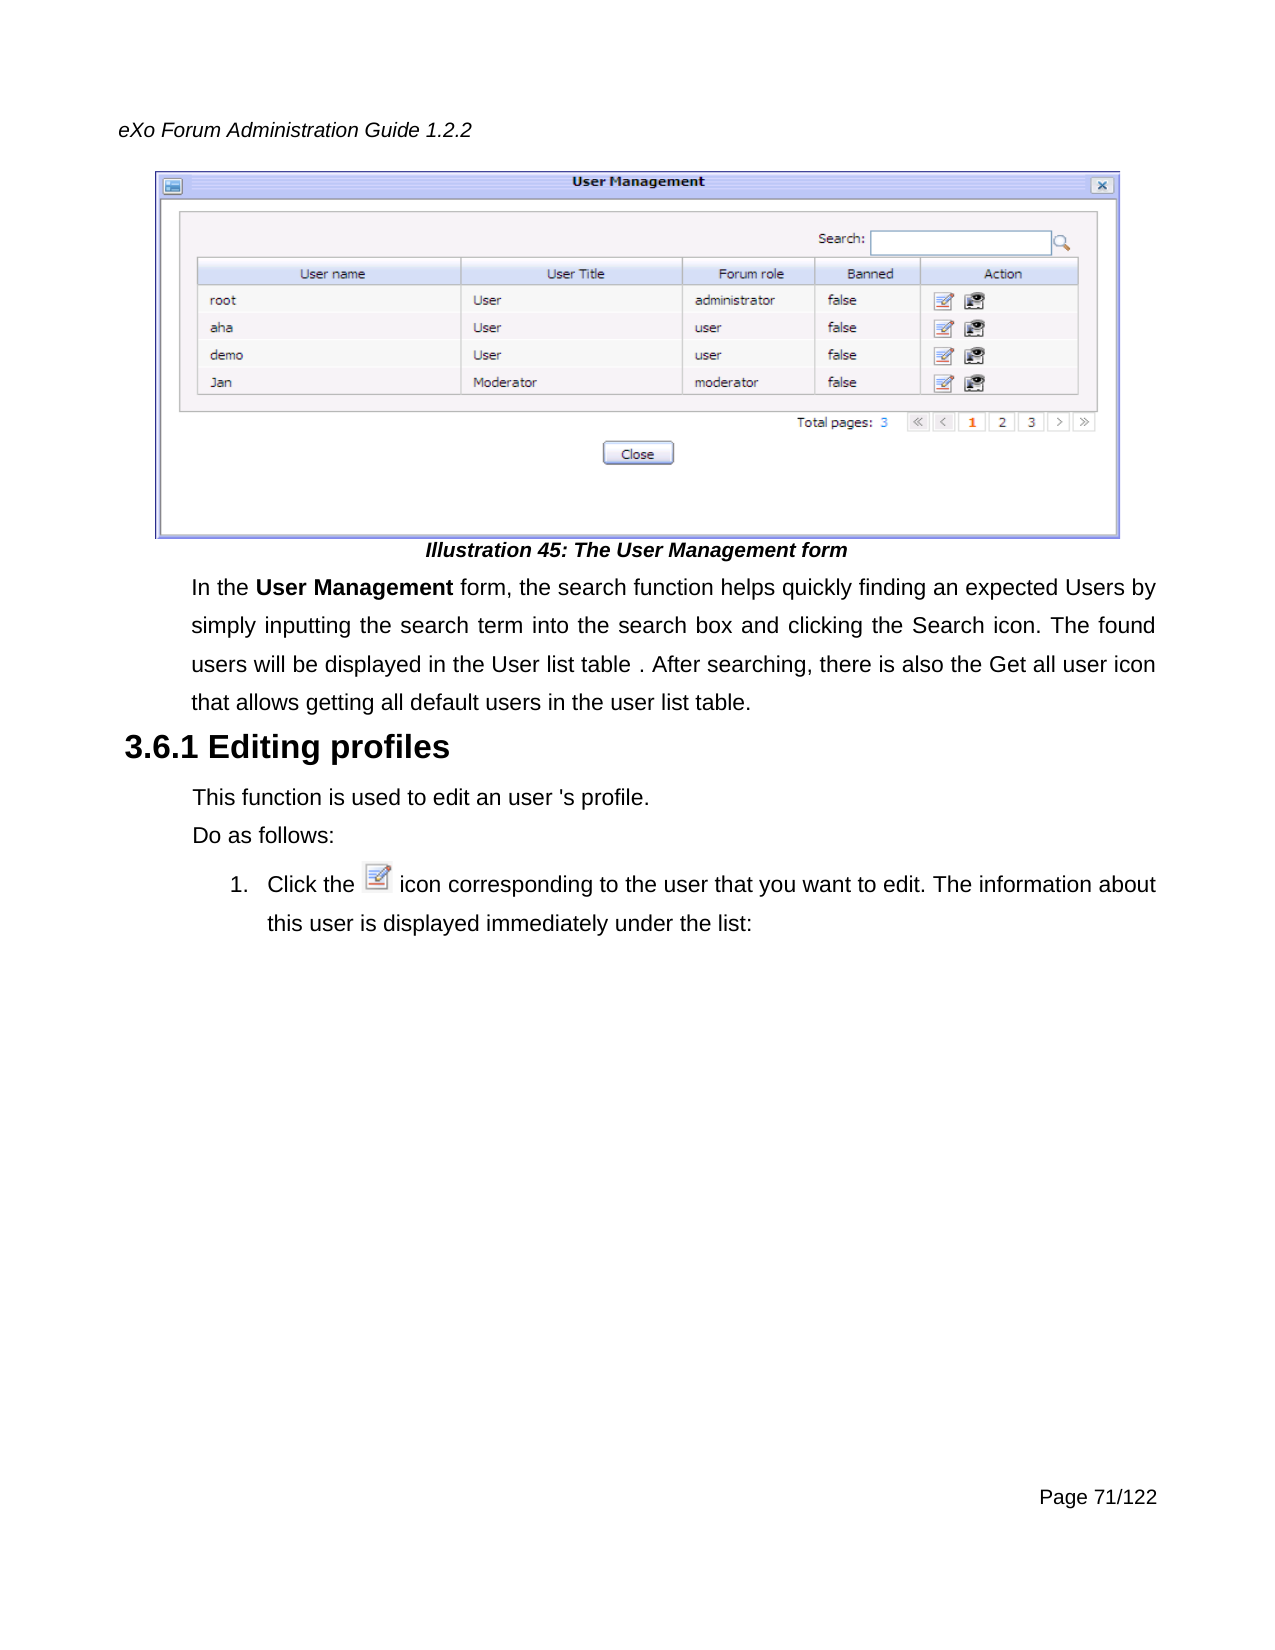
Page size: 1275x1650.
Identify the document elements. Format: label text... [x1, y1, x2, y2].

text This function is used to edit an user 's profile. [118, 784, 1157, 810]
text Illustration 45: The User Management form [155, 539, 1120, 562]
text In the User Management form, the search function helps quickly finding an expected Users by simply inputting the search term into the search box and clicking the Search icon. The found users will be displayed in the User list table . After searching, there is also the Get all user icon that allows getting all default users in the user list table. [191, 539, 1157, 716]
picture [155, 170, 1121, 539]
picture [361, 861, 393, 893]
subtitle Editing profiles [124, 728, 1157, 766]
list Click the icon corresponding to the user that you want to edit. The information about this user is displayed immediately under the list: [229, 861, 1157, 936]
text Do as follows: [192, 823, 1157, 848]
